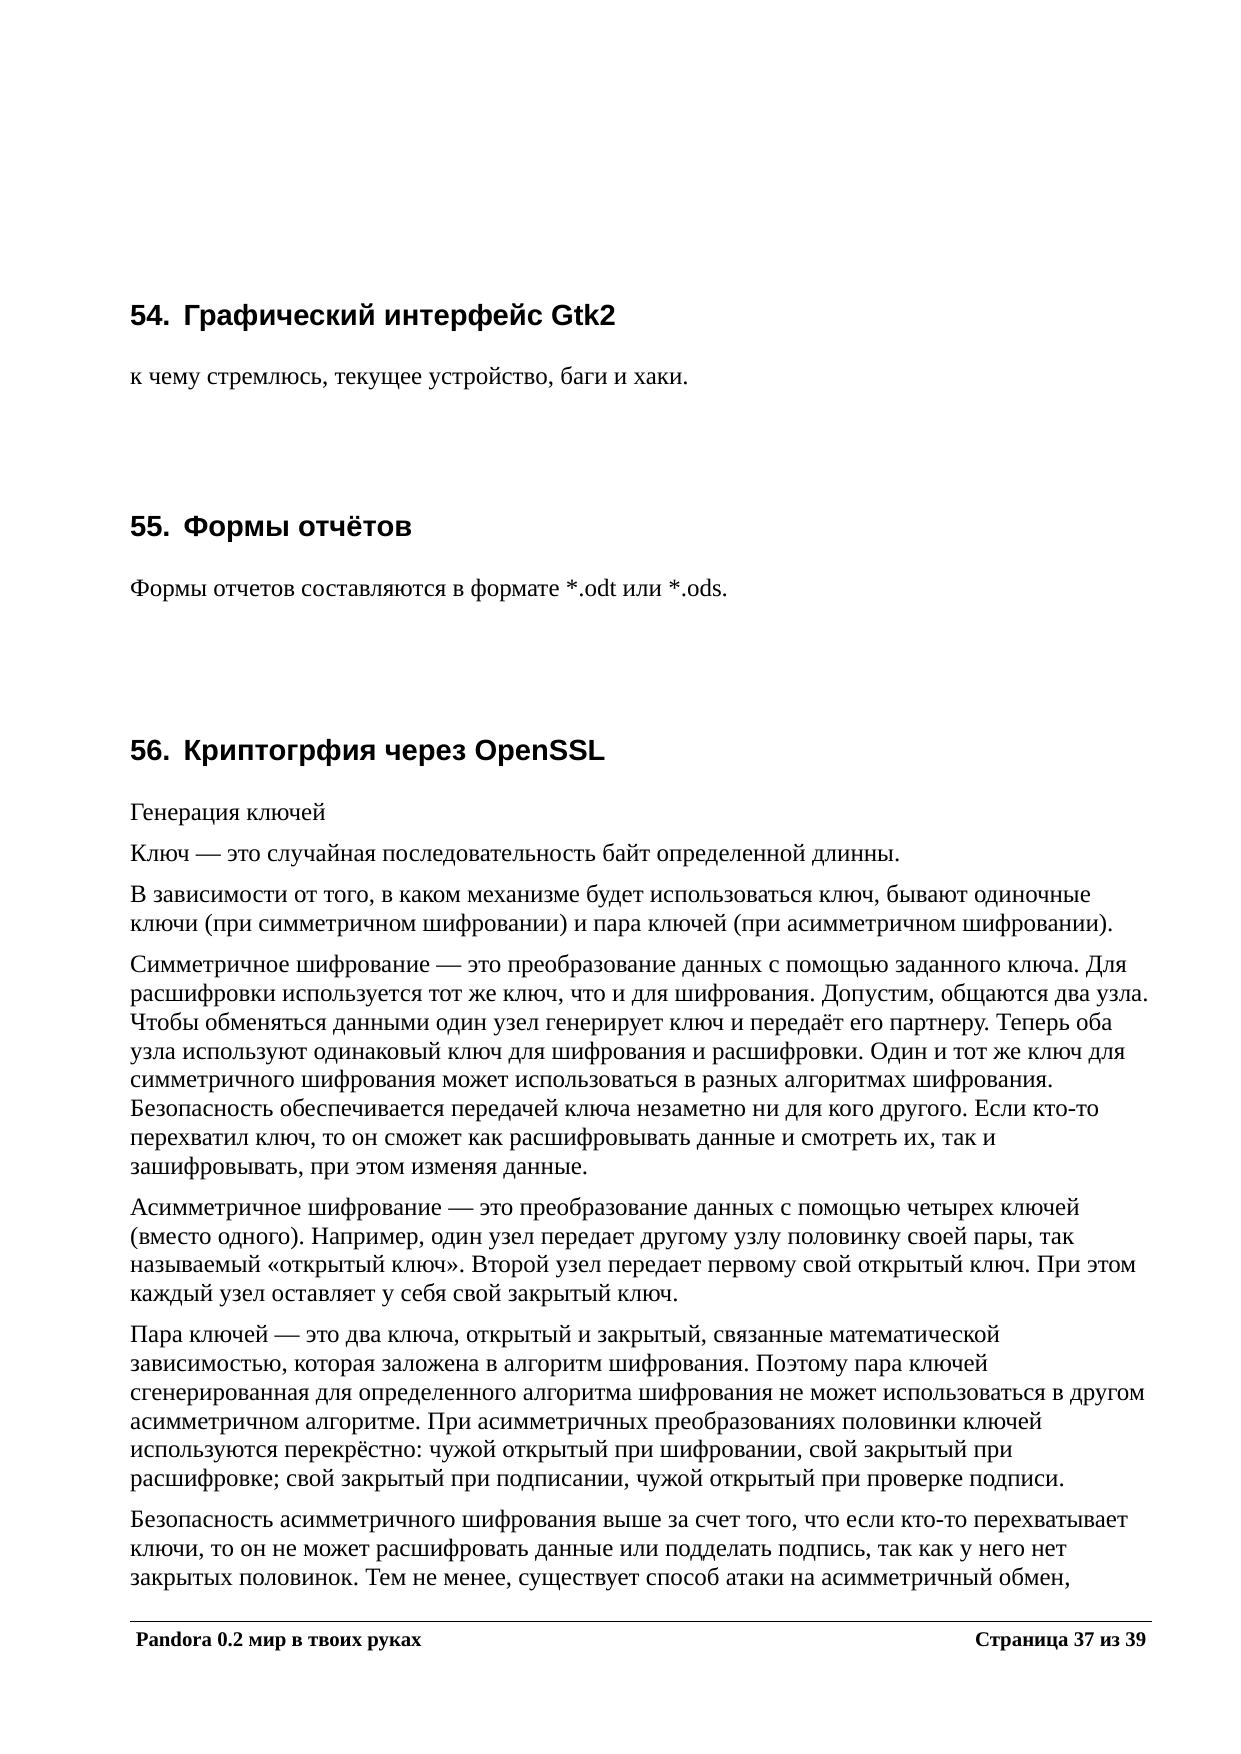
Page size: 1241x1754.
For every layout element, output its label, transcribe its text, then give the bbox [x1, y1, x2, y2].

subtitle Формы отчётов [130, 509, 1152, 543]
text В зависимости от того, в каком механизме будет использоваться ключ, бывают одиночные ключи (при симметричном шифровании) и пара ключей (при асимметричном шифровании). [130, 879, 1152, 937]
text к чему стремлюсь, текущее устройство, баги и хаки. [130, 361, 1152, 390]
text Симметричное шифрование — это преобразование данных с помощью заданного ключа. Для расшифровки используется тот же ключ, что и для шифрования. Допустим, общаются два узла. Чтобы обменяться данными один узел генерирует ключ и передаёт его партнеру. Теперь оба узла используют одинаковый ключ для шифрования и расшифровки. Один и тот же ключ для симметричного шифрования может использоваться в разных алгоритмах шифрования. Безопасность обеспечивается передачей ключа незаметно ни для кого другого. Если кто-то перехватил ключ, то он сможет как расшифровывать данные и смотреть их, так и зашифровывать, при этом изменяя данные. [130, 949, 1152, 1179]
text Генерация ключей [130, 797, 1152, 826]
subtitle Графический интерфейс Gtk2 [130, 298, 1152, 331]
text Асимметричное шифрование — это преобразование данных с помощью четырех ключей (вместо одного). Например, один узел передает другому узлу половинку своей пары, так называемый «открытый ключ». Второй узел передает первому свой открытый ключ. При этом каждый узел оставляет у себя свой закрытый ключ. [130, 1192, 1152, 1307]
text Пара ключей — это два ключа, открытый и закрытый, связанные математической зависимостью, которая заложена в алгоритм шифрования. Поэтому пара ключей сгенерированная для определенного алгоритма шифрования не может использоваться в другом асимметричном алгоритме. При асимметричных преобразованиях половинки ключей используются перекрёстно: чужой открытый при шифровании, свой закрытый при расшифровке; свой закрытый при подписании, чужой открытый при проверке подписи. [130, 1319, 1152, 1492]
text Безопасность асимметричного шифрования выше за счет того, что если кто-то перехватывает ключи, то он не может расшифровать данные или подделать подпись, так как у него нет закрытых половинок. Тем не менее, существует способ атаки на асимметричный обмен, [130, 1504, 1152, 1591]
text Ключ — это случайная последовательность байт определенной длинны. [130, 838, 1152, 867]
text Формы отчетов составляются в формате *.odt или *.ods. [130, 573, 1152, 602]
subtitle Криптогрфия через OpenSSL [130, 733, 1152, 767]
